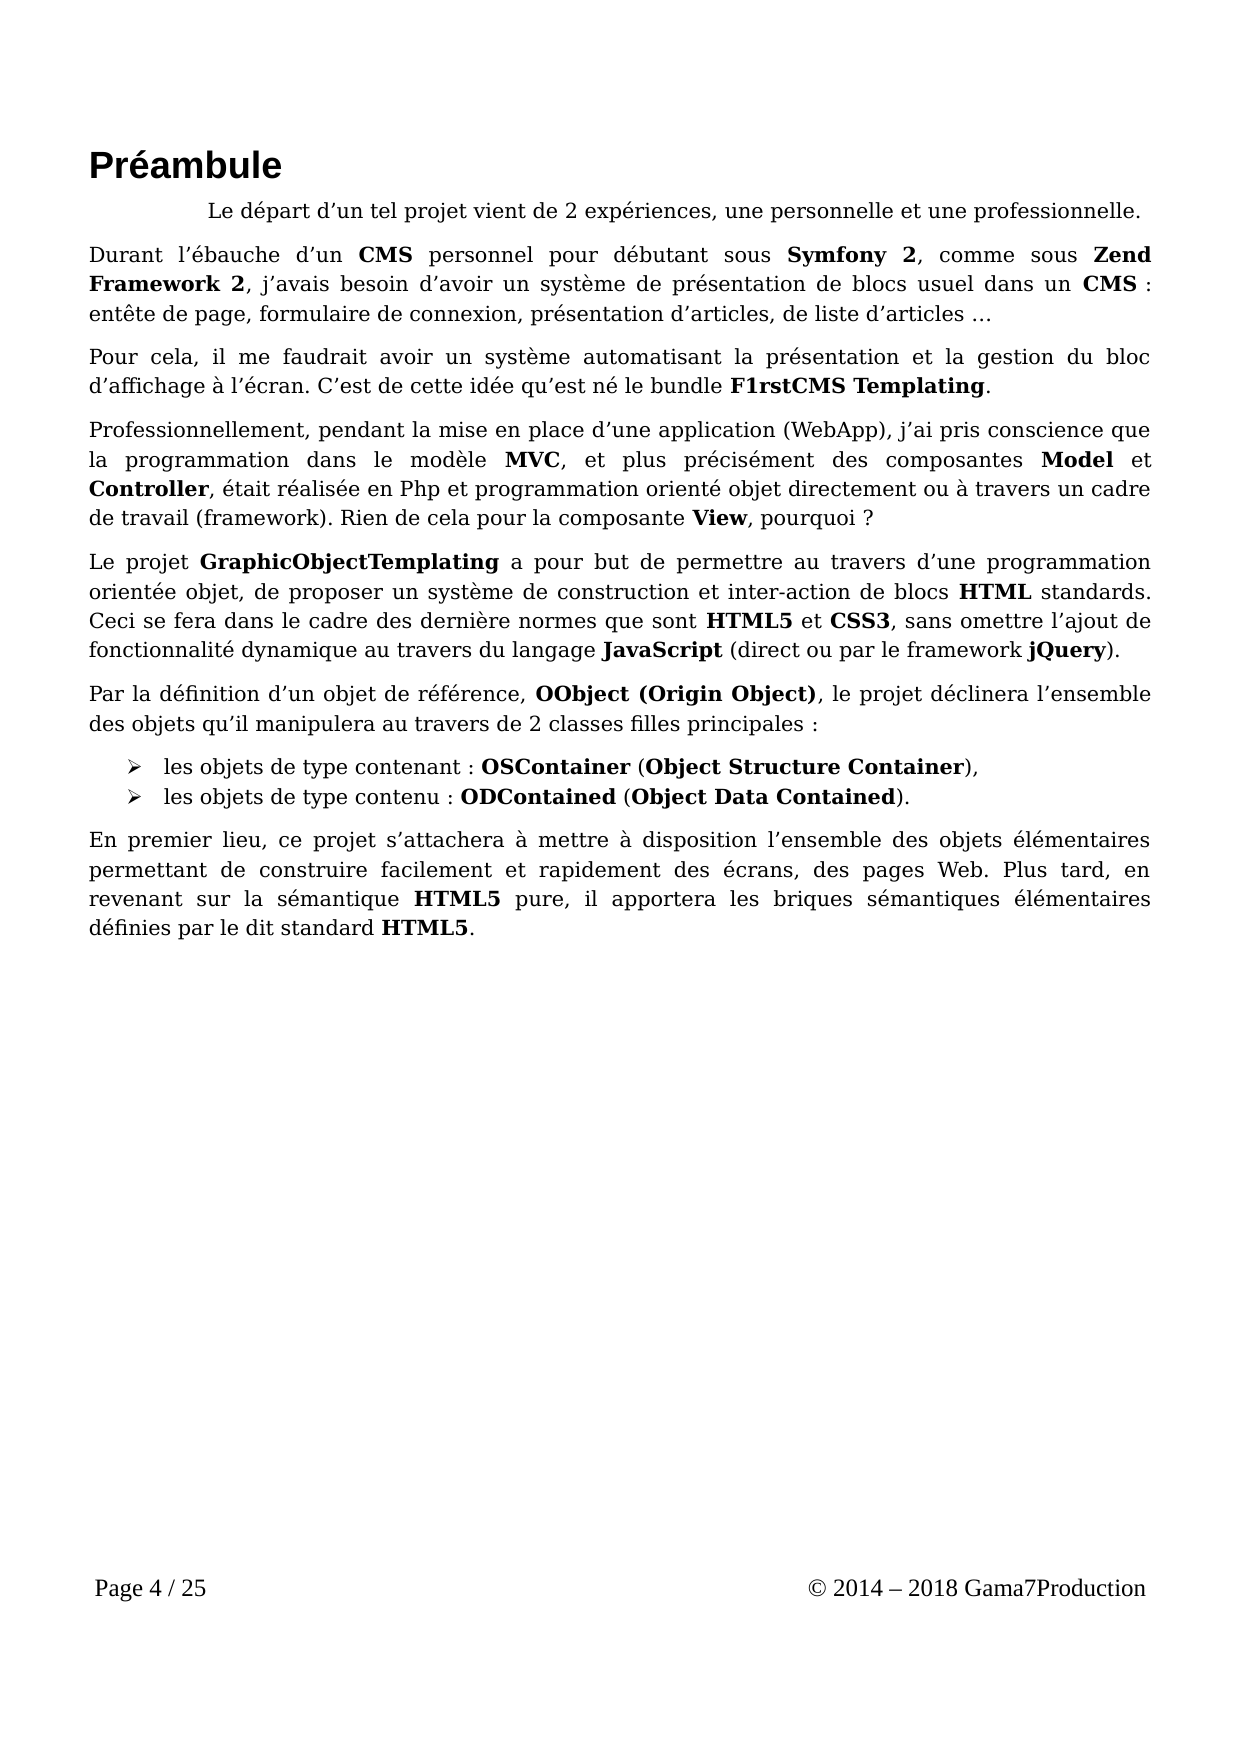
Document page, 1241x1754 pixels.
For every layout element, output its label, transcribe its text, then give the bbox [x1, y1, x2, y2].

text Durant l’ébauche d’un CMS personnel pour débutant sous Symfony 2, comme sous Zend Framework 2, j’avais besoin d’avoir un système de présentation de blocs usuel dans un CMS : entête de page, formulaire de connexion, présentation d’articles, de liste d’articles … [88, 243, 1152, 326]
text Le projet GraphicObjectTemplating a pour but de permettre au travers d’une programmation orientée objet, de proposer un système de construction et inter-action de blocs HTML standards. Ceci se fera dans le cadre des dernière normes que sont HTML5 et CSS3, sans omettre l’ajout de fonctionnalité dynamique au travers du langage JavaScript (direct ou par le framework jQuery). [88, 550, 1152, 663]
list les objets de type contenant : OSContainer (Object Structure Container), [126, 755, 1152, 780]
text Pour cela, il me faudrait avoir un système automatisant la présentation et la gestion du bloc d’affichage à l’écran. C’est de cette idée qu’est né le bundle F1rstCMS Templating. [88, 345, 1152, 399]
list Le départ d’un tel projet vient de 2 expériences, une personnelle et une professionnelle. [133, 199, 1152, 223]
subtitle Préambule [88, 143, 1152, 187]
text Professionnellement, pendant la mise en place d’une application (WebApp), j’ai pris conscience que la programmation dans le modèle MVC, et plus précisément des composantes Model et Controller, était réalisée en Php et programmation orienté objet directement ou à travers un cadre de travail (framework). Rien de cela pour la composante View, pourquoi ? [88, 418, 1152, 531]
list les objets de type contenu : ODContained (Object Data Contained). [126, 784, 1152, 809]
text Par la définition d’un objet de référence, OObject (Origin Object), le projet déclinera l’ensemble des objets qu’il manipulera au travers de 2 classes filles principales : [88, 682, 1152, 736]
text En premier lieu, ce projet s’attachera à mettre à disposition l’ensemble des objets élémentaires permettant de construire facilement et rapidement des écrans, des pages Web. Plus tard, en revenant sur la sémantique HTML5 pure, il apportera les briques sémantiques élémentaires définies par le dit standard HTML5. [88, 828, 1152, 941]
